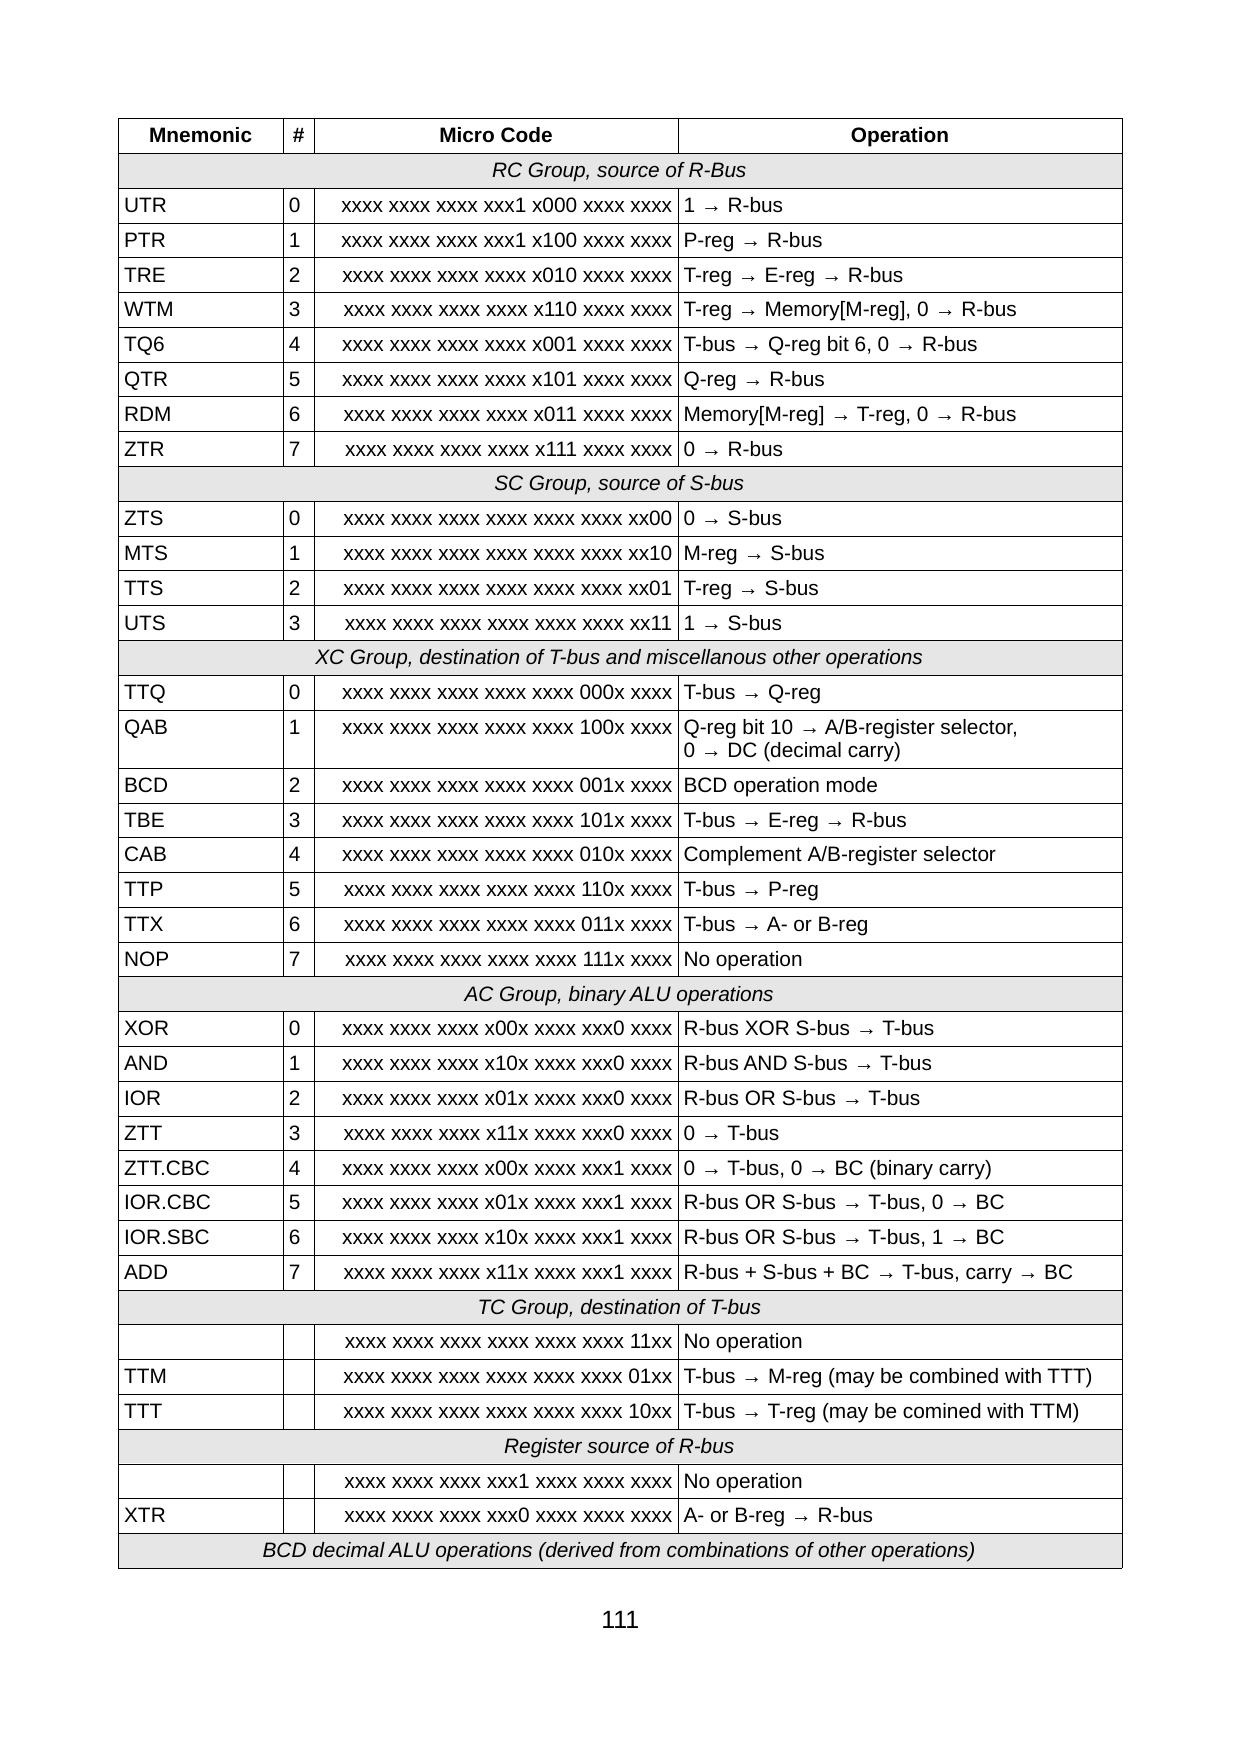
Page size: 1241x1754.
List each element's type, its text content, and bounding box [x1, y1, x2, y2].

table_cell 0 [284, 502, 314, 536]
table_cell ZTR [119, 432, 283, 466]
table_cell Complement A/B-register selector [679, 838, 1122, 872]
table_cell xxxx xxxx xxxx x11x xxxx xxx0 xxxx [315, 1117, 678, 1150]
table_cell R-bus AND S-bus → T-bus [679, 1047, 1122, 1081]
table_cell RDM [119, 397, 283, 431]
table_cell xxxx xxxx xxxx xxxx x011 xxxx xxxx [315, 397, 678, 431]
table_cell 2 [284, 769, 314, 802]
table_cell R-bus OR S-bus → T-bus [679, 1082, 1122, 1116]
table_cell 3 [284, 1117, 314, 1150]
table_cell PTR [119, 224, 283, 257]
table_cell 2 [284, 258, 314, 292]
table_cell 5 [284, 363, 314, 396]
table_cell BCD decimal ALU operations (derived from combinations of other operations) [119, 1534, 1122, 1568]
table_cell TTP [119, 873, 283, 907]
table_cell 7 [284, 1256, 314, 1289]
table_cell [284, 1465, 314, 1498]
table_cell 0 [284, 189, 314, 222]
table_cell MTS [119, 537, 283, 570]
table_cell [284, 1360, 314, 1394]
table_cell 0 [284, 1012, 314, 1046]
table_cell xxxx xxxx xxxx x10x xxxx xxx0 xxxx [315, 1047, 678, 1081]
table_cell TTT [119, 1395, 283, 1429]
table_cell xxxx xxxx xxxx xxxx xxxx 101x xxxx [315, 804, 678, 837]
table_cell 1 [284, 224, 314, 257]
table_cell No operation [679, 943, 1122, 976]
table_cell 6 [284, 1221, 314, 1255]
table_cell TTQ [119, 676, 283, 709]
table_header Micro Code [315, 119, 678, 153]
table_cell 0 → R-bus [679, 432, 1122, 466]
table_cell 0 [284, 676, 314, 709]
table_cell xxxx xxxx xxxx xxxx xxxx xxxx 10xx [315, 1395, 678, 1429]
table_cell UTS [119, 606, 283, 640]
table_cell No operation [679, 1465, 1122, 1498]
table_cell 3 [284, 804, 314, 837]
table_cell P-reg → R-bus [679, 224, 1122, 257]
table_cell T-bus → Q-reg bit 6, 0 → R-bus [679, 328, 1122, 362]
table_cell AC Group, binary ALU operations [119, 977, 1122, 1011]
table_cell xxxx xxxx xxxx xxxx xxxx 001x xxxx [315, 769, 678, 802]
table_cell SC Group, source of S-bus [119, 467, 1122, 501]
table_cell xxxx xxxx xxxx xxxx xxxx xxxx xx01 [315, 571, 678, 605]
table_cell R-bus XOR S-bus → T-bus [679, 1012, 1122, 1046]
table_cell TRE [119, 258, 283, 292]
table_cell XOR [119, 1012, 283, 1046]
table_cell xxxx xxxx xxxx xxxx xxxx xxxx xx10 [315, 537, 678, 570]
table_cell xxxx xxxx xxxx xxx1 xxxx xxxx xxxx [315, 1465, 678, 1498]
table_cell xxxx xxxx xxxx x01x xxxx xxx0 xxxx [315, 1082, 678, 1116]
table_cell xxxx xxxx xxxx xxxx x111 xxxx xxxx [315, 432, 678, 466]
table_cell R-bus OR S-bus → T-bus, 1 → BC [679, 1221, 1122, 1255]
table_cell XTR [119, 1499, 283, 1533]
table_cell xxxx xxxx xxxx xxxx xxxx xxxx 01xx [315, 1360, 678, 1394]
table_cell T-bus → E-reg → R-bus [679, 804, 1122, 837]
table_cell 5 [284, 1186, 314, 1220]
table_cell Register source of R-bus [119, 1430, 1122, 1463]
table_cell 1 [284, 711, 314, 768]
table_cell xxxx xxxx xxxx xxxx x010 xxxx xxxx [315, 258, 678, 292]
table_cell UTR [119, 189, 283, 222]
table_cell TTM [119, 1360, 283, 1394]
table_cell IOR [119, 1082, 283, 1116]
table_cell NOP [119, 943, 283, 976]
table_cell IOR.CBC [119, 1186, 283, 1220]
table_cell IOR.SBC [119, 1221, 283, 1255]
table_cell T-bus → T-reg (may be comined with TTM) [679, 1395, 1122, 1429]
table_cell [284, 1325, 314, 1359]
table_cell TBE [119, 804, 283, 837]
table_cell xxxx xxxx xxxx x01x xxxx xxx1 xxxx [315, 1186, 678, 1220]
table_cell 2 [284, 571, 314, 605]
table_cell Memory[M-reg] → T-reg, 0 → R-bus [679, 397, 1122, 431]
table_cell 0 → T-bus, 0 → BC (binary carry) [679, 1151, 1122, 1185]
table_cell xxxx xxxx xxxx xxxx x001 xxxx xxxx [315, 328, 678, 362]
table_cell [119, 1465, 283, 1498]
table_cell AND [119, 1047, 283, 1081]
table_cell TC Group, destination of T-bus [119, 1291, 1122, 1324]
table_cell Q-reg bit 10 → A/B-register selector, 0 → DC (decimal carry) [679, 711, 1122, 768]
table_cell 4 [284, 328, 314, 362]
table_cell T-bus → P-reg [679, 873, 1122, 907]
table_cell xxxx xxxx xxxx xxxx x110 xxxx xxxx [315, 293, 678, 327]
table_cell xxxx xxxx xxxx xxxx xxxx 000x xxxx [315, 676, 678, 709]
table_cell R-bus OR S-bus → T-bus, 0 → BC [679, 1186, 1122, 1220]
table_cell No operation [679, 1325, 1122, 1359]
table_cell xxxx xxxx xxxx xxx1 x100 xxxx xxxx [315, 224, 678, 257]
table_cell QAB [119, 711, 283, 768]
table_cell xxxx xxxx xxxx xxxx xxxx xxxx xx11 [315, 606, 678, 640]
table_cell xxxx xxxx xxxx xxxx xxxx 110x xxxx [315, 873, 678, 907]
table_cell xxxx xxxx xxxx x00x xxxx xxx0 xxxx [315, 1012, 678, 1046]
table_cell 3 [284, 606, 314, 640]
table_cell ZTT [119, 1117, 283, 1150]
table_cell 1 → R-bus [679, 189, 1122, 222]
table_cell 3 [284, 293, 314, 327]
table_cell WTM [119, 293, 283, 327]
table_cell 4 [284, 1151, 314, 1185]
table_header # [284, 119, 314, 153]
table_cell M-reg → S-bus [679, 537, 1122, 570]
table_header Mnemonic [119, 119, 283, 153]
table_cell 7 [284, 943, 314, 976]
table_cell BCD [119, 769, 283, 802]
table_cell xxxx xxxx xxxx xxxx xxxx 010x xxxx [315, 838, 678, 872]
table_header Operation [679, 119, 1122, 153]
table_cell 0 → T-bus [679, 1117, 1122, 1150]
table_cell [119, 1325, 283, 1359]
table_cell 0 → S-bus [679, 502, 1122, 536]
table_cell xxxx xxxx xxxx xxxx xxxx 011x xxxx [315, 908, 678, 942]
table_cell xxxx xxxx xxxx xxxx x101 xxxx xxxx [315, 363, 678, 396]
table_cell 6 [284, 397, 314, 431]
table_cell A- or B-reg → R-bus [679, 1499, 1122, 1533]
table_cell ZTT.CBC [119, 1151, 283, 1185]
table_cell xxxx xxxx xxxx xxxx xxxx 111x xxxx [315, 943, 678, 976]
table_cell TTS [119, 571, 283, 605]
table_cell TQ6 [119, 328, 283, 362]
table_cell CAB [119, 838, 283, 872]
table_cell RC Group, source of R-Bus [119, 154, 1122, 188]
table_cell T-reg → E-reg → R-bus [679, 258, 1122, 292]
table_cell T-bus → Q-reg [679, 676, 1122, 709]
table_cell xxxx xxxx xxxx xxxx xxxx xxxx 11xx [315, 1325, 678, 1359]
table_cell 5 [284, 873, 314, 907]
table_cell [284, 1499, 314, 1533]
table_cell T-reg → Memory[M-reg], 0 → R-bus [679, 293, 1122, 327]
table_cell 7 [284, 432, 314, 466]
table_cell ADD [119, 1256, 283, 1289]
table_cell xxxx xxxx xxxx x11x xxxx xxx1 xxxx [315, 1256, 678, 1289]
table_cell xxxx xxxx xxxx xxxx xxxx 100x xxxx [315, 711, 678, 768]
table_cell xxxx xxxx xxxx x00x xxxx xxx1 xxxx [315, 1151, 678, 1185]
table_cell 1 [284, 1047, 314, 1081]
table_cell xxxx xxxx xxxx xxxx xxxx xxxx xx00 [315, 502, 678, 536]
table_cell T-reg → S-bus [679, 571, 1122, 605]
table_cell ZTS [119, 502, 283, 536]
table_cell xxxx xxxx xxxx x10x xxxx xxx1 xxxx [315, 1221, 678, 1255]
table_cell xxxx xxxx xxxx xxx1 x000 xxxx xxxx [315, 189, 678, 222]
table_cell R-bus + S-bus + BC → T-bus, carry → BC [679, 1256, 1122, 1289]
table_cell XC Group, destination of T-bus and miscellanous other operations [119, 641, 1122, 675]
table_cell BCD operation mode [679, 769, 1122, 802]
table_cell 2 [284, 1082, 314, 1116]
table_cell 4 [284, 838, 314, 872]
table_cell 1 [284, 537, 314, 570]
table_cell [284, 1395, 314, 1429]
table_cell Q-reg → R-bus [679, 363, 1122, 396]
table_cell T-bus → M-reg (may be combined with TTT) [679, 1360, 1122, 1394]
table_cell QTR [119, 363, 283, 396]
table_cell T-bus → A- or B-reg [679, 908, 1122, 942]
table_cell 6 [284, 908, 314, 942]
table_cell xxxx xxxx xxxx xxx0 xxxx xxxx xxxx [315, 1499, 678, 1533]
table_cell TTX [119, 908, 283, 942]
table_cell 1 → S-bus [679, 606, 1122, 640]
